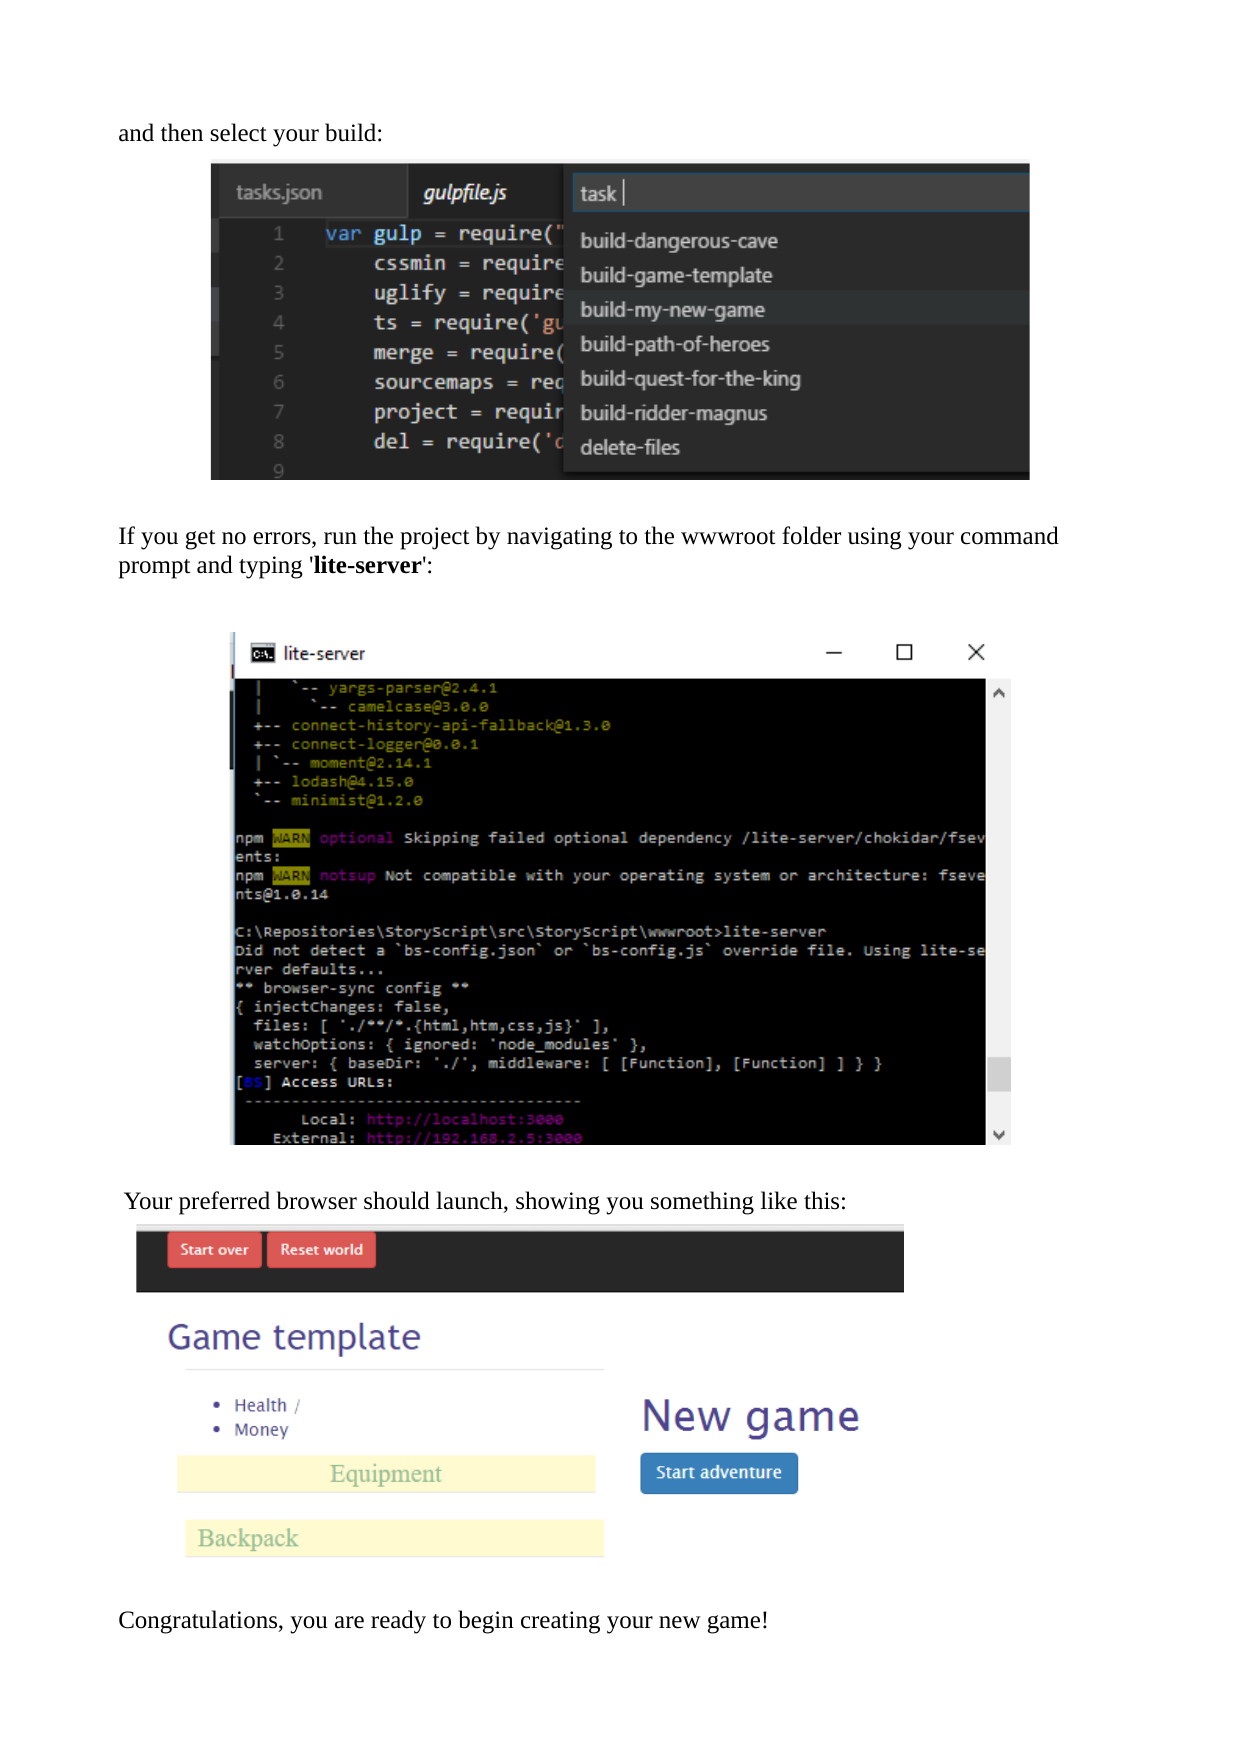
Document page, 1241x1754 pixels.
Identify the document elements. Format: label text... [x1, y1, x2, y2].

picture [136, 1222, 904, 1606]
text and then select your build: [118, 118, 1122, 147]
text Congratulations, you are ready to begin creating your new game! [118, 1606, 1122, 1634]
text If you get no errors, run the project by navigating to the wwwroot folder using your command prompt and typing 'lite-server': [118, 521, 1122, 578]
picture [229, 632, 1011, 1145]
text Your preferred browser should launch, showing you something like this: [118, 1186, 1122, 1215]
picture [210, 159, 1030, 480]
